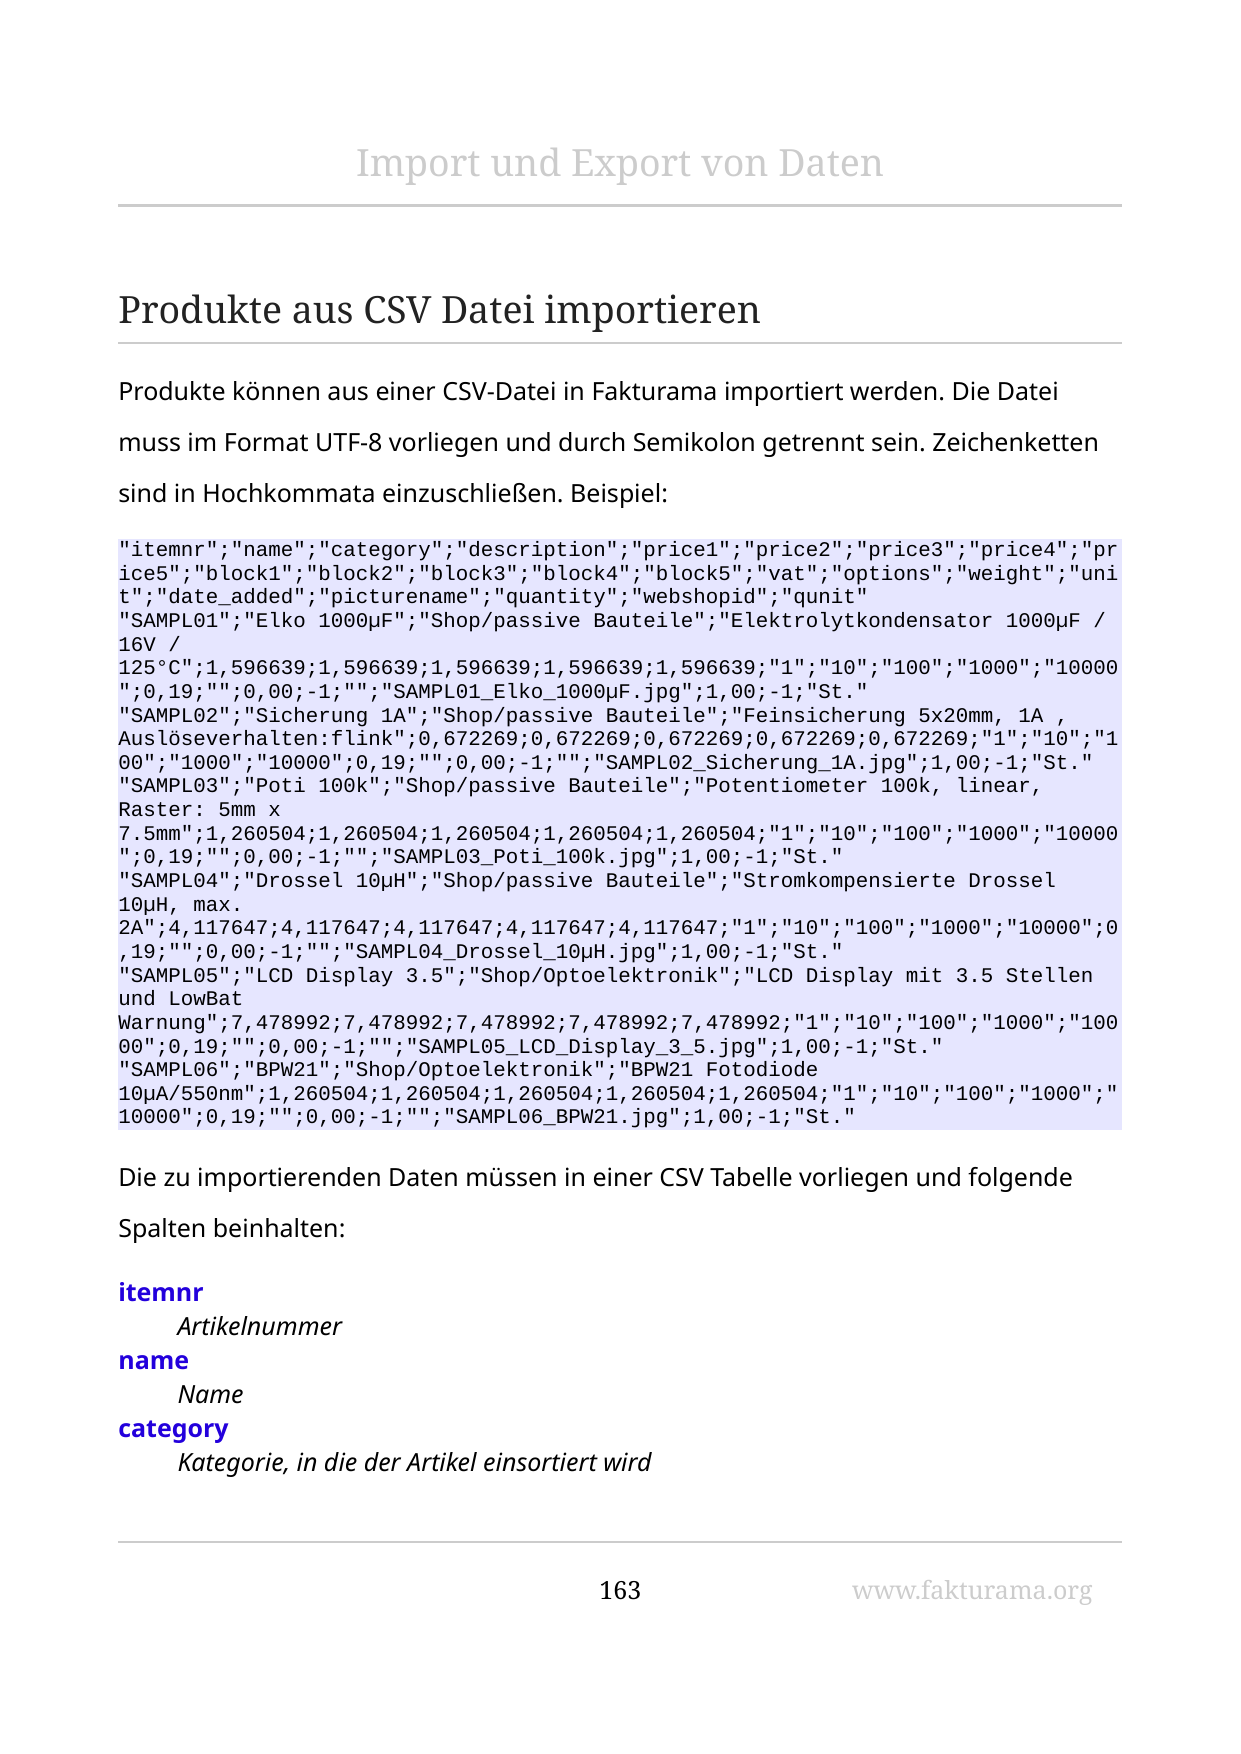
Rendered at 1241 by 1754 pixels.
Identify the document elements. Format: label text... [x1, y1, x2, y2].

list Kategorie, in die der Artikel einsortiert wird [177, 1444, 1122, 1479]
subtitle category [118, 1411, 1122, 1444]
subtitle itemnr [118, 1274, 1122, 1308]
text "itemnr";"name";"category";"description";"price1";"price2";"price3";"price4";"price5";"block1";"block2";"block3";"block4";"block5";"vat";"options";"weight";"unit";"date_added";"picturename";"quantity";"webshopid";"qunit" [118, 539, 1122, 610]
subtitle Produkte aus CSV Datei importieren [118, 283, 1122, 342]
text Die zu importierenden Daten müssen in einer CSV Tabelle vorliegen und folgende Spalten beinhalten: [118, 1160, 1122, 1245]
list Name [177, 1376, 1122, 1411]
text "SAMPL04";"Drossel 10µH";"Shop/passive Bauteile";"Stromkompensierte Drossel 10µH, max. 2A";4,117647;4,117647;4,117647;4,117647;4,117647;"1";"10";"100";"1000";"10000";0,19;"";0,00;-1;"";"SAMPL04_Drossel_10µH.jpg";1,00;-1;"St." [118, 870, 1122, 965]
text Produkte können aus einer CSV-Datei in Fakturama importiert werden. Die Datei muss im Format UTF-8 vorliegen und durch Semikolon getrennt sein. Zeichenketten sind in Hochkommata einzuschließen. Beispiel: [118, 373, 1122, 509]
text "SAMPL03";"Poti 100k";"Shop/passive Bauteile";"Potentiometer 100k, linear, Raster: 5mm x 7.5mm";1,260504;1,260504;1,260504;1,260504;1,260504;"1";"10";"100";"1000";"10000";0,19;"";0,00;-1;"";"SAMPL03_Poti_100k.jpg";1,00;-1;"St." [118, 776, 1122, 870]
text "SAMPL05";"LCD Display 3.5";"Shop/Optoelektronik";"LCD Display mit 3.5 Stellen und LowBat Warnung";7,478992;7,478992;7,478992;7,478992;7,478992;"1";"10";"100";"1000";"10000";0,19;"";0,00;-1;"";"SAMPL05_LCD_Display_3_5.jpg";1,00;-1;"St." [118, 965, 1122, 1059]
text "SAMPL06";"BPW21";"Shop/Optoelektronik";"BPW21 Fotodiode 10µA/550nm";1,260504;1,260504;1,260504;1,260504;1,260504;"1";"10";"100";"1000";"10000";0,19;"";0,00;-1;"";"SAMPL06_BPW21.jpg";1,00;-1;"St." [118, 1059, 1122, 1130]
subtitle name [118, 1342, 1122, 1376]
text "SAMPL02";"Sicherung 1A";"Shop/passive Bauteile";"Feinsicherung 5x20mm, 1A , Auslöseverhalten:flink";0,672269;0,672269;0,672269;0,672269;0,672269;"1";"10";"100";"1000";"10000";0,19;"";0,00;-1;"";"SAMPL02_Sicherung_1A.jpg";1,00;-1;"St." [118, 704, 1122, 776]
list Artikelnummer [177, 1308, 1122, 1342]
text "SAMPL01";"Elko 1000µF";"Shop/passive Bauteile";"Elektrolytkondensator 1000µF / 16V / 125°C";1,596639;1,596639;1,596639;1,596639;1,596639;"1";"10";"100";"1000";"10000";0,19;"";0,00;-1;"";"SAMPL01_Elko_1000µF.jpg";1,00;-1;"St." [118, 610, 1122, 704]
